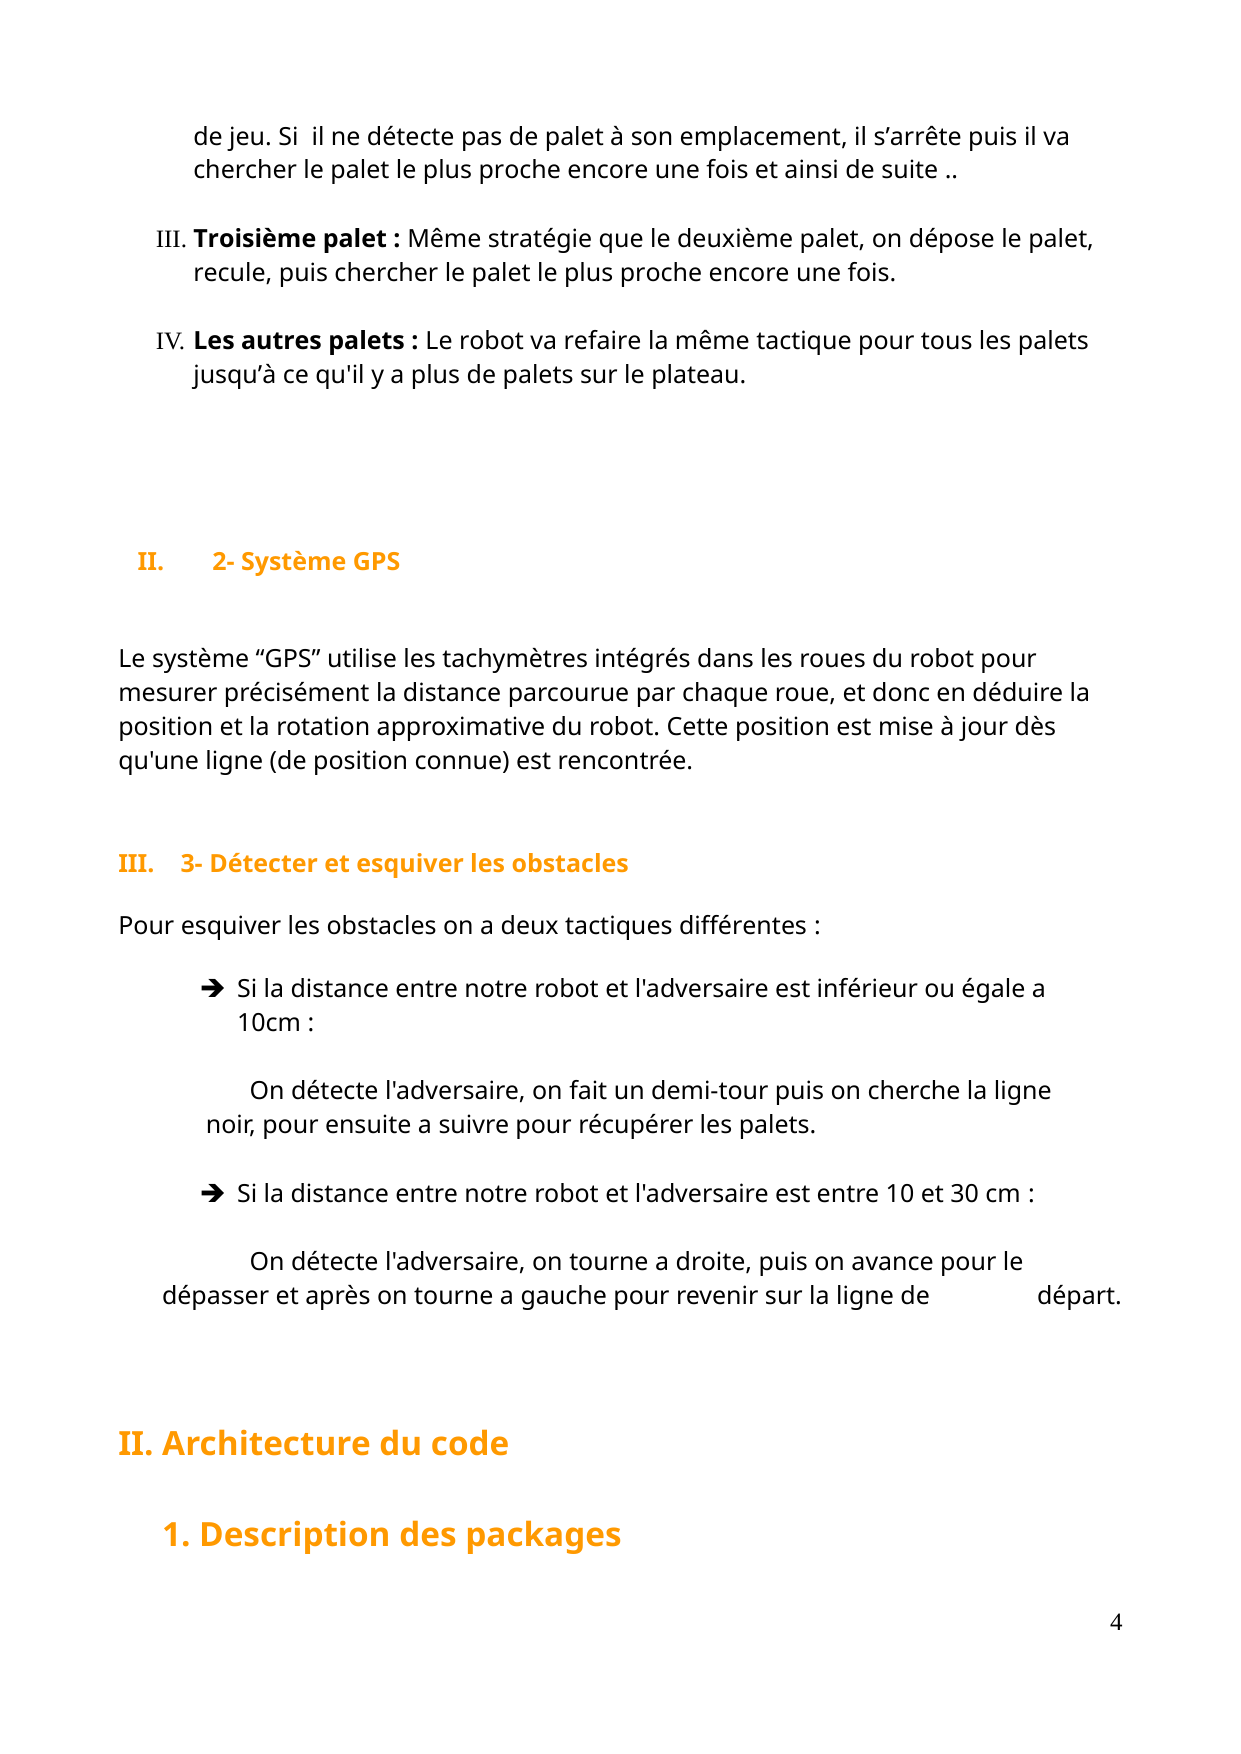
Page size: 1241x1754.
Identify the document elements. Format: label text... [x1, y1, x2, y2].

text On détecte l'adversaire, on tourne a droite, puis on avance pour le dépasser et après on tourne a gauche pour revenir sur la ligne de départ. [118, 1243, 1122, 1311]
text Pour esquiver les obstacles on a deux tactiques différentes : [118, 908, 1122, 942]
text III. 3- Détecter et esquiver les obstacles [118, 845, 1122, 879]
text Le système “GPS” utilise les tachymètres intégrés dans les roues du robot pour mesurer précisément la distance parcourue par chaque roue, et donc en déduire la position et la rotation approximative du robot. Cette position est mise à jour dès qu'une ligne (de position connue) est rencontrée. [118, 641, 1122, 777]
list Si la distance entre notre robot et l'adversaire est inférieur ou égale a 10cm : [199, 971, 1122, 1039]
list de jeu. Si il ne détecte pas de palet à son emplacement, il s’arrête puis il va chercher le palet le plus proche encore une fois et ainsi de suite .. [156, 118, 1122, 186]
list Troisième palet : Même stratégie que le deuxième palet, on dépose le palet, recule, puis chercher le palet le plus proche encore une fois. [156, 220, 1122, 288]
text 1. Description des packages [118, 1511, 1122, 1556]
text On détecte l'adversaire, on fait un demi-tour puis on cherche la ligne noir, pour ensuite a suivre pour récupérer les palets. [118, 1073, 1122, 1141]
text II. Architecture du code [118, 1420, 1122, 1465]
list Si la distance entre notre robot et l'adversaire est entre 10 et 30 cm : [199, 1175, 1122, 1209]
list Les autres palets : Le robot va refaire la même tactique pour tous les palets jusqu’à ce qu'il y a plus de palets sur le plateau. [156, 322, 1122, 391]
text II. 2- Système GPS [118, 544, 1122, 578]
